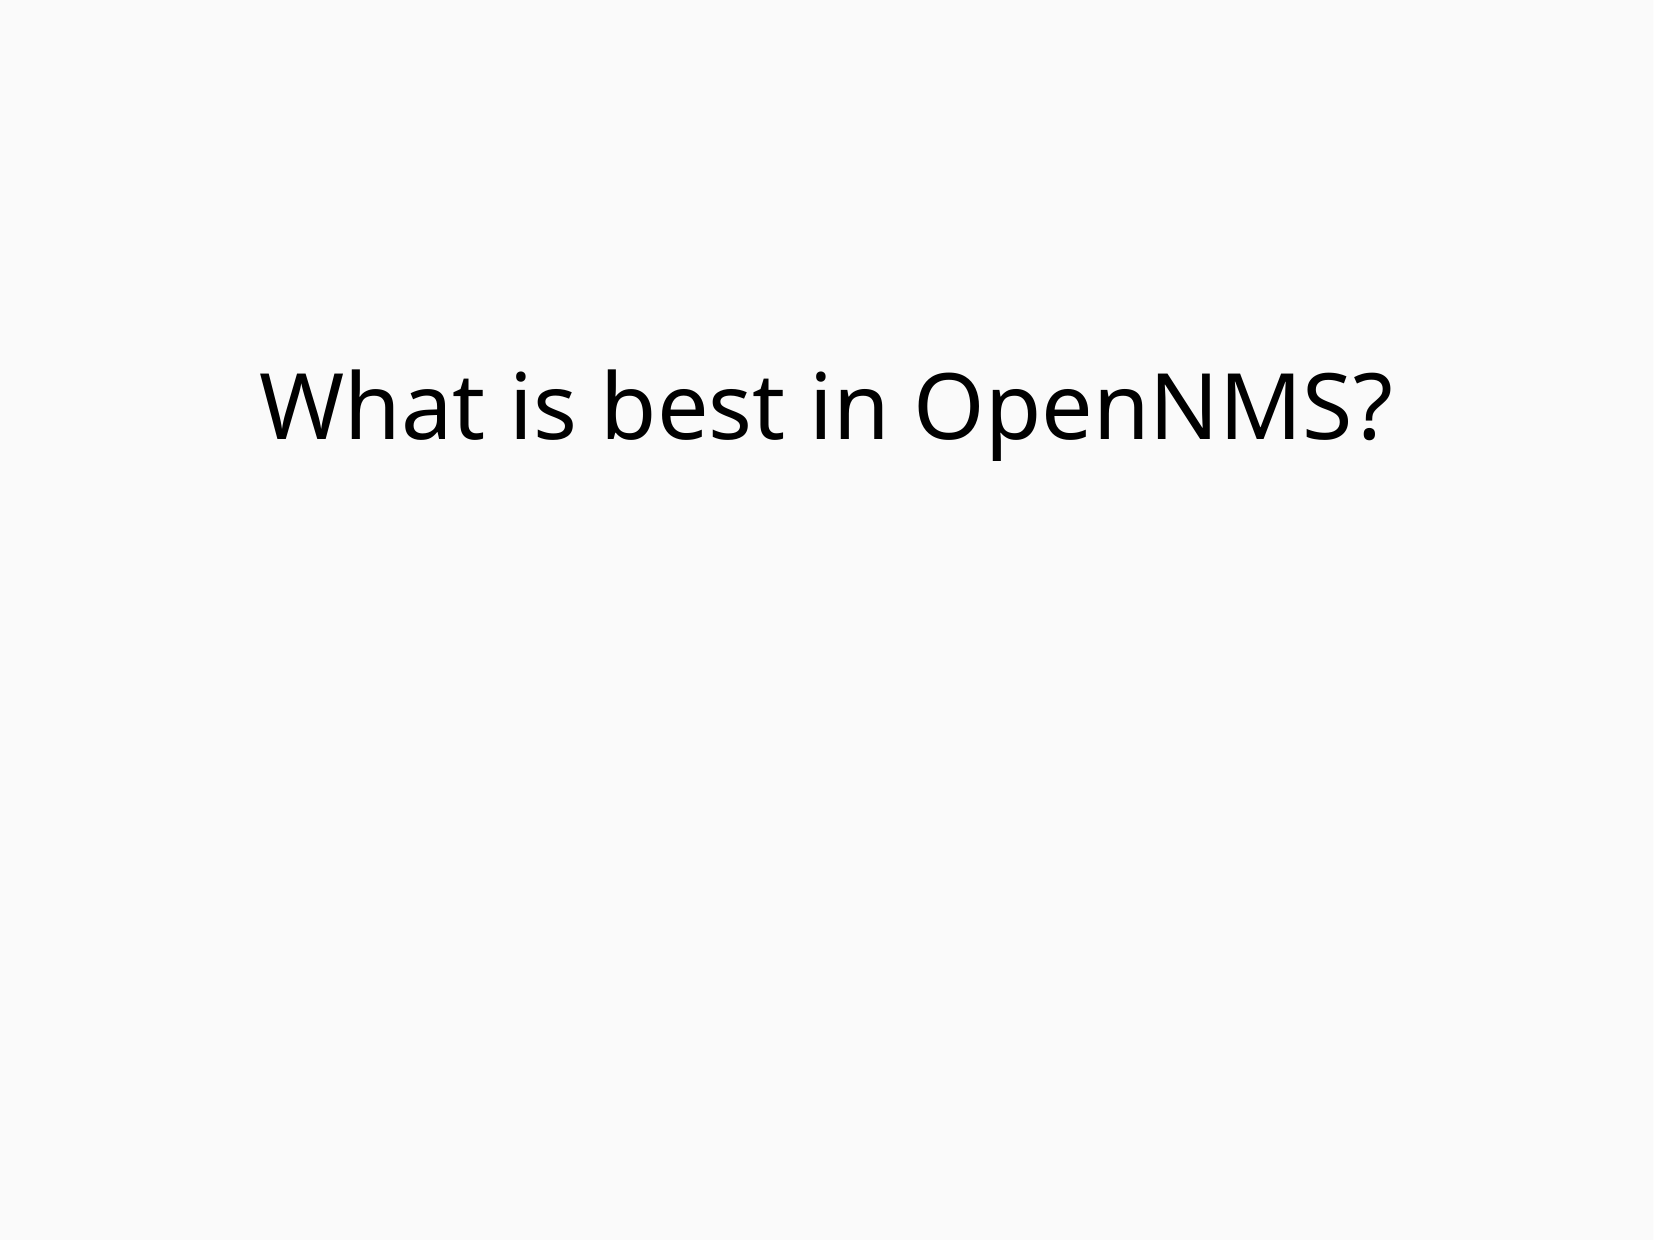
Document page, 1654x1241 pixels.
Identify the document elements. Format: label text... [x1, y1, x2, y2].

subtitle What is best in OpenNMS? [82, 49, 1571, 1010]
